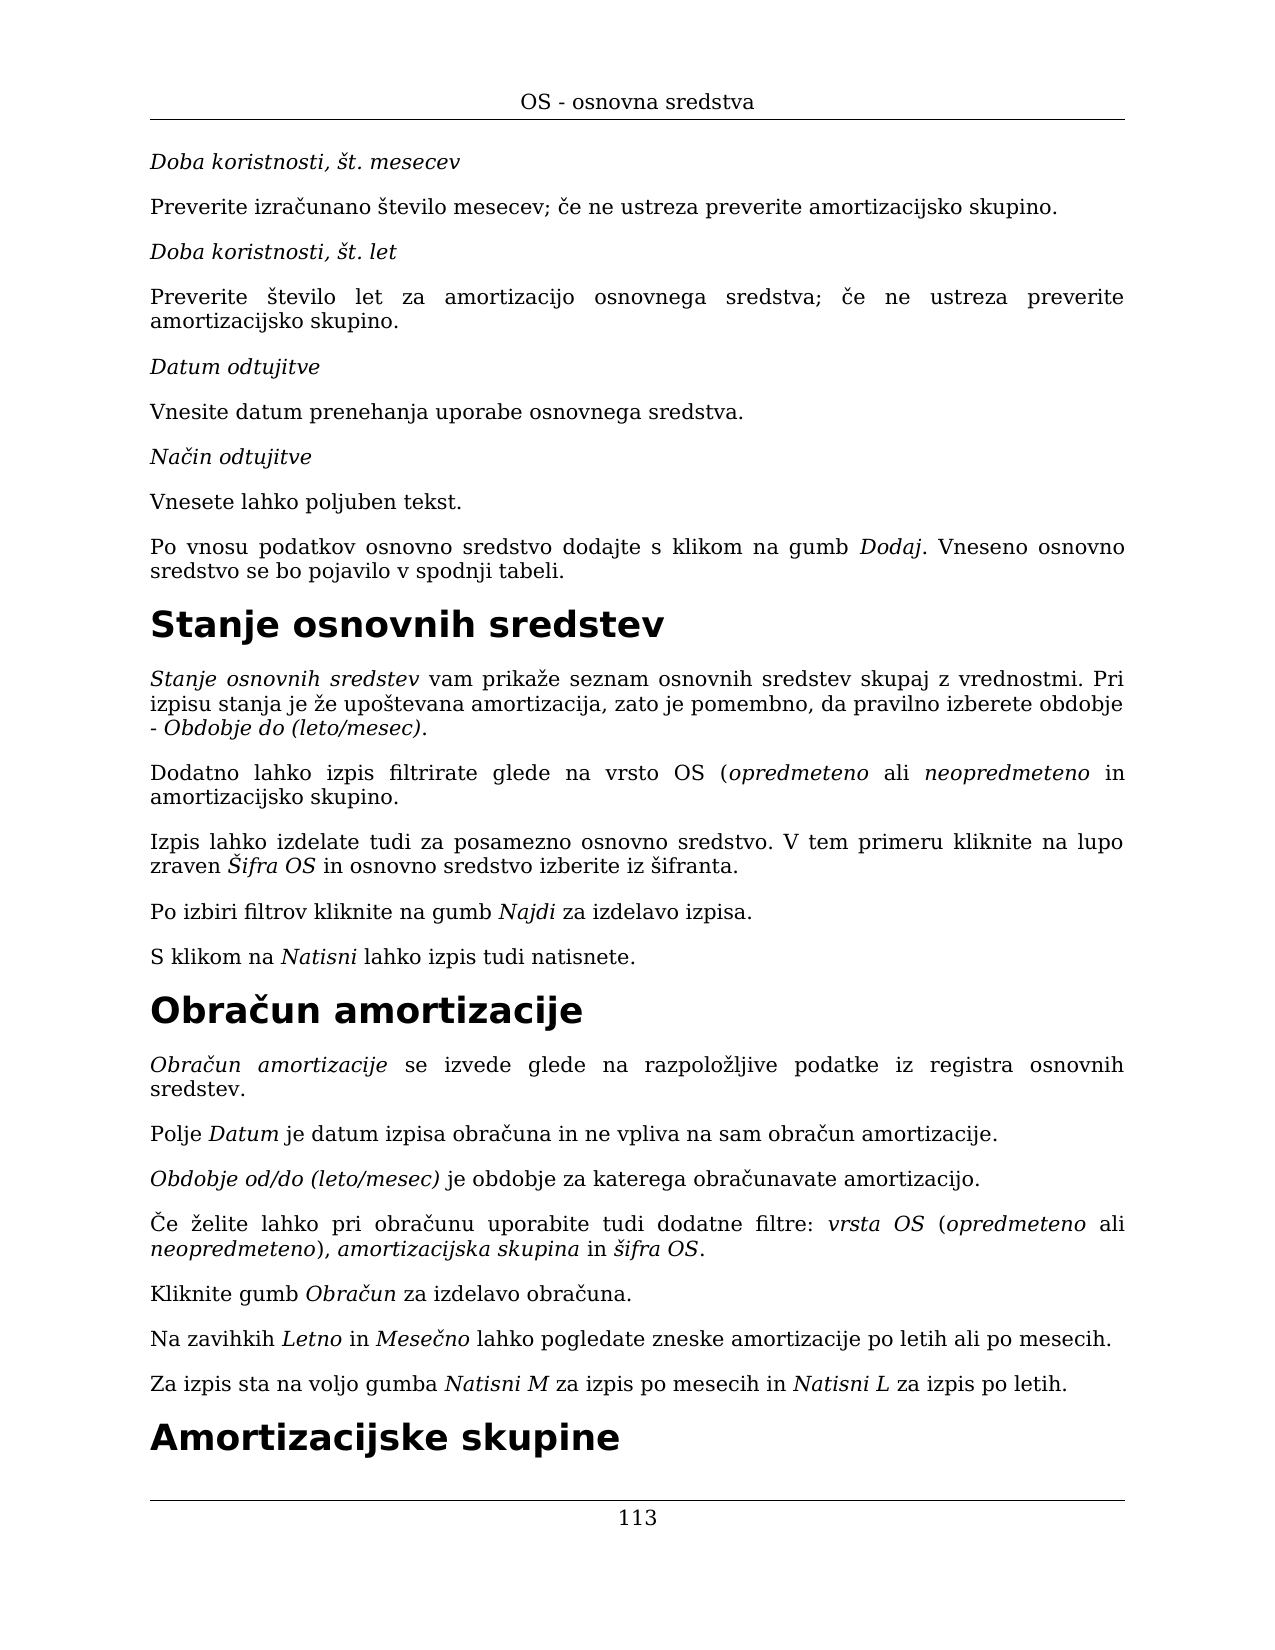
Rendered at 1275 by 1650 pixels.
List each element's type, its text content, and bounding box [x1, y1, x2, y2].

text Za izpis sta na voljo gumba Natisni M za izpis po mesecih in Natisni L za izpis po letih. [150, 1372, 1125, 1396]
text Če želite lahko pri obračunu uporabite tudi dodatne filtre: vrsta OS (opredmeteno ali neopredmeteno), amortizacijska skupina in šifra OS. [150, 1212, 1125, 1261]
text Doba koristnosti, št. mesecev [150, 150, 1125, 174]
text Način odtujitve [150, 445, 1125, 469]
text Vnesete lahko poljuben tekst. [150, 490, 1125, 514]
text Po vnosu podatkov osnovno sredstvo dodajte s klikom na gumb Dodaj. Vneseno osnovno sredstvo se bo pojavilo v spodnji tabeli. [150, 535, 1125, 584]
text Datum odtujitve [150, 355, 1125, 379]
text Preverite izračunano število mesecev; če ne ustreza preverite amortizacijsko skupino. [150, 195, 1125, 219]
text Obdobje od/do (leto/mesec) je obdobje za katerega obračunavate amortizacijo. [150, 1167, 1125, 1191]
text Obračun amortizacije se izvede glede na razpoložljive podatke iz registra osnovnih sredstev. [150, 1053, 1125, 1101]
text Vnesite datum prenehanja uporabe osnovnega sredstva. [150, 400, 1125, 424]
text Kliknite gumb Obračun za izdelavo obračuna. [150, 1282, 1125, 1306]
text Po izbiri filtrov kliknite na gumb Najdi za izdelavo izpisa. [150, 900, 1125, 924]
text Stanje osnovnih sredstev vam prikaže seznam osnovnih sredstev skupaj z vrednostmi. Pri izpisu stanja je že upoštevana amortizacija, zato je pomembno, da pravilno izberete obdobje - Obdobje do (leto/mesec). [150, 667, 1125, 740]
text Stanje osnovnih sredstev [150, 604, 1125, 646]
text Dodatno lahko izpis filtrirate glede na vrsto OS (opredmeteno ali neopredmeteno in amortizacijsko skupino. [150, 761, 1125, 809]
text Preverite število let za amortizacijo osnovnega sredstva; če ne ustreza preverite amortizacijsko skupino. [150, 285, 1125, 334]
text Doba koristnosti, št. let [150, 240, 1125, 264]
text S klikom na Natisni lahko izpis tudi natisnete. [150, 945, 1125, 969]
text Obračun amortizacije [150, 990, 1125, 1032]
text Amortizacijske skupine [150, 1417, 1125, 1459]
text Na zavihkih Letno in Mesečno lahko pogledate zneske amortizacije po letih ali po mesecih. [150, 1327, 1125, 1351]
text Izpis lahko izdelate tudi za posamezno osnovno sredstvo. V tem primeru kliknite na lupo zraven Šifra OS in osnovno sredstvo izberite iz šifranta. [150, 830, 1125, 879]
text Polje Datum je datum izpisa obračuna in ne vpliva na sam obračun amortizacije. [150, 1122, 1125, 1146]
